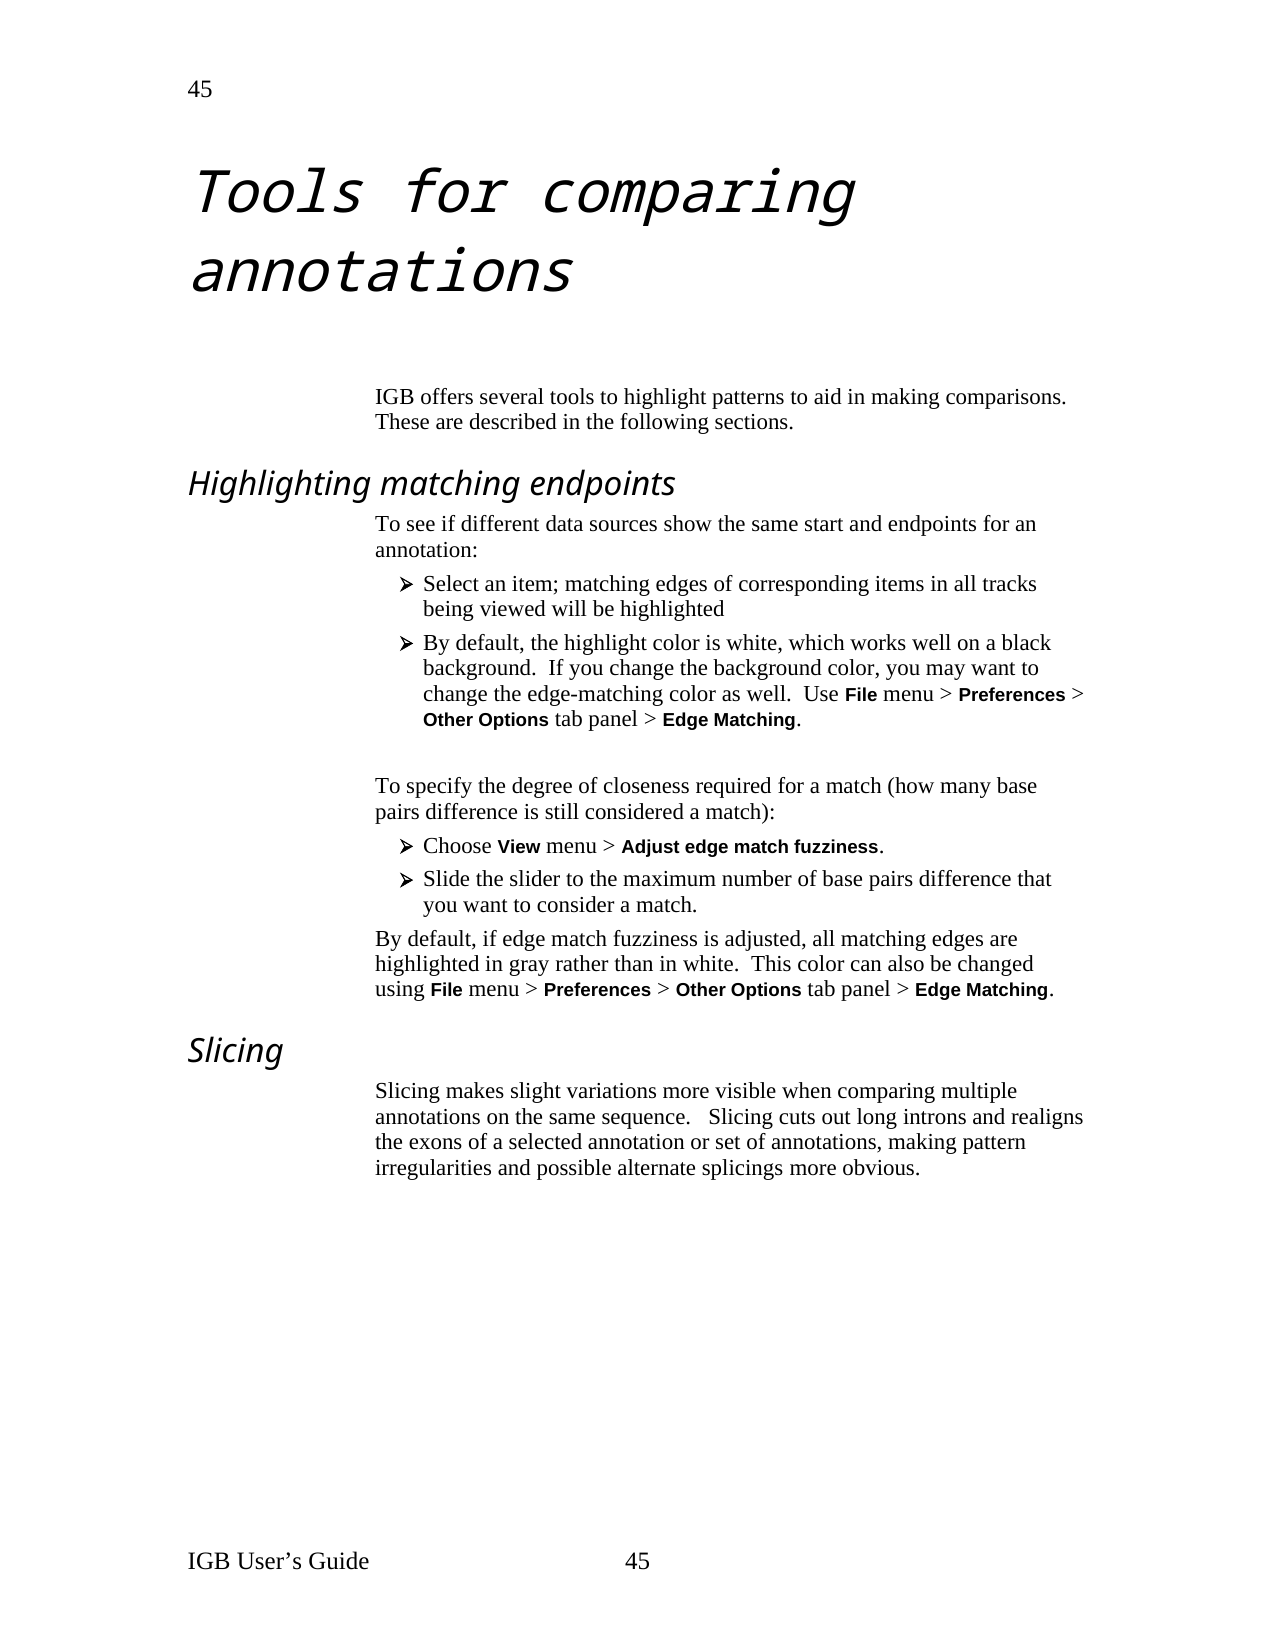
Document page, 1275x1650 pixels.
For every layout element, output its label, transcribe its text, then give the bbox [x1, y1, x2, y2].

text IGB offers several tools to highlight patterns to aid in making comparisons. These are described in the following sections. [375, 384, 1087, 435]
text To specify the degree of closeness required for a match (how many base pairs difference is still considered a match): [375, 773, 1087, 824]
text Slicing makes slight variations more visible when comparing multiple annotations on the same sequence. Slicing cuts out long introns and realigns the exons of a selected annotation or set of annotations, making pattern irregularities and possible alternate splicings more obvious. [375, 1078, 1087, 1180]
subtitle Tools for comparing annotations [187, 150, 1087, 309]
subtitle Highlighting matching endpoints [187, 460, 1087, 505]
subtitle Slicing [187, 1027, 1087, 1072]
text To see if different data sources show the same start and endpoints for an annotation: [375, 511, 1087, 562]
list By default, the highlight color is white, which works well on a black background. If you change the background color, you may want to change the edge-matching color as well. Use File menu > Preferences > Other Options tab panel > Edge Matching. [399, 630, 1087, 731]
list Slide the slider to the maximum number of base pairs difference that you want to consider a match. [399, 866, 1087, 917]
list Select an item; matching edges of corresponding items in all tracks being viewed will be highlighted [399, 571, 1087, 621]
text By default, if edge match fuzziness is adjusted, all matching edges are highlighted in gray rather than in white. This color can also be changed using File menu > Preferences > Other Options tab panel > Edge Matching. [375, 926, 1087, 1002]
list Choose View menu > Adjust edge match fuzziness. [399, 833, 1087, 858]
